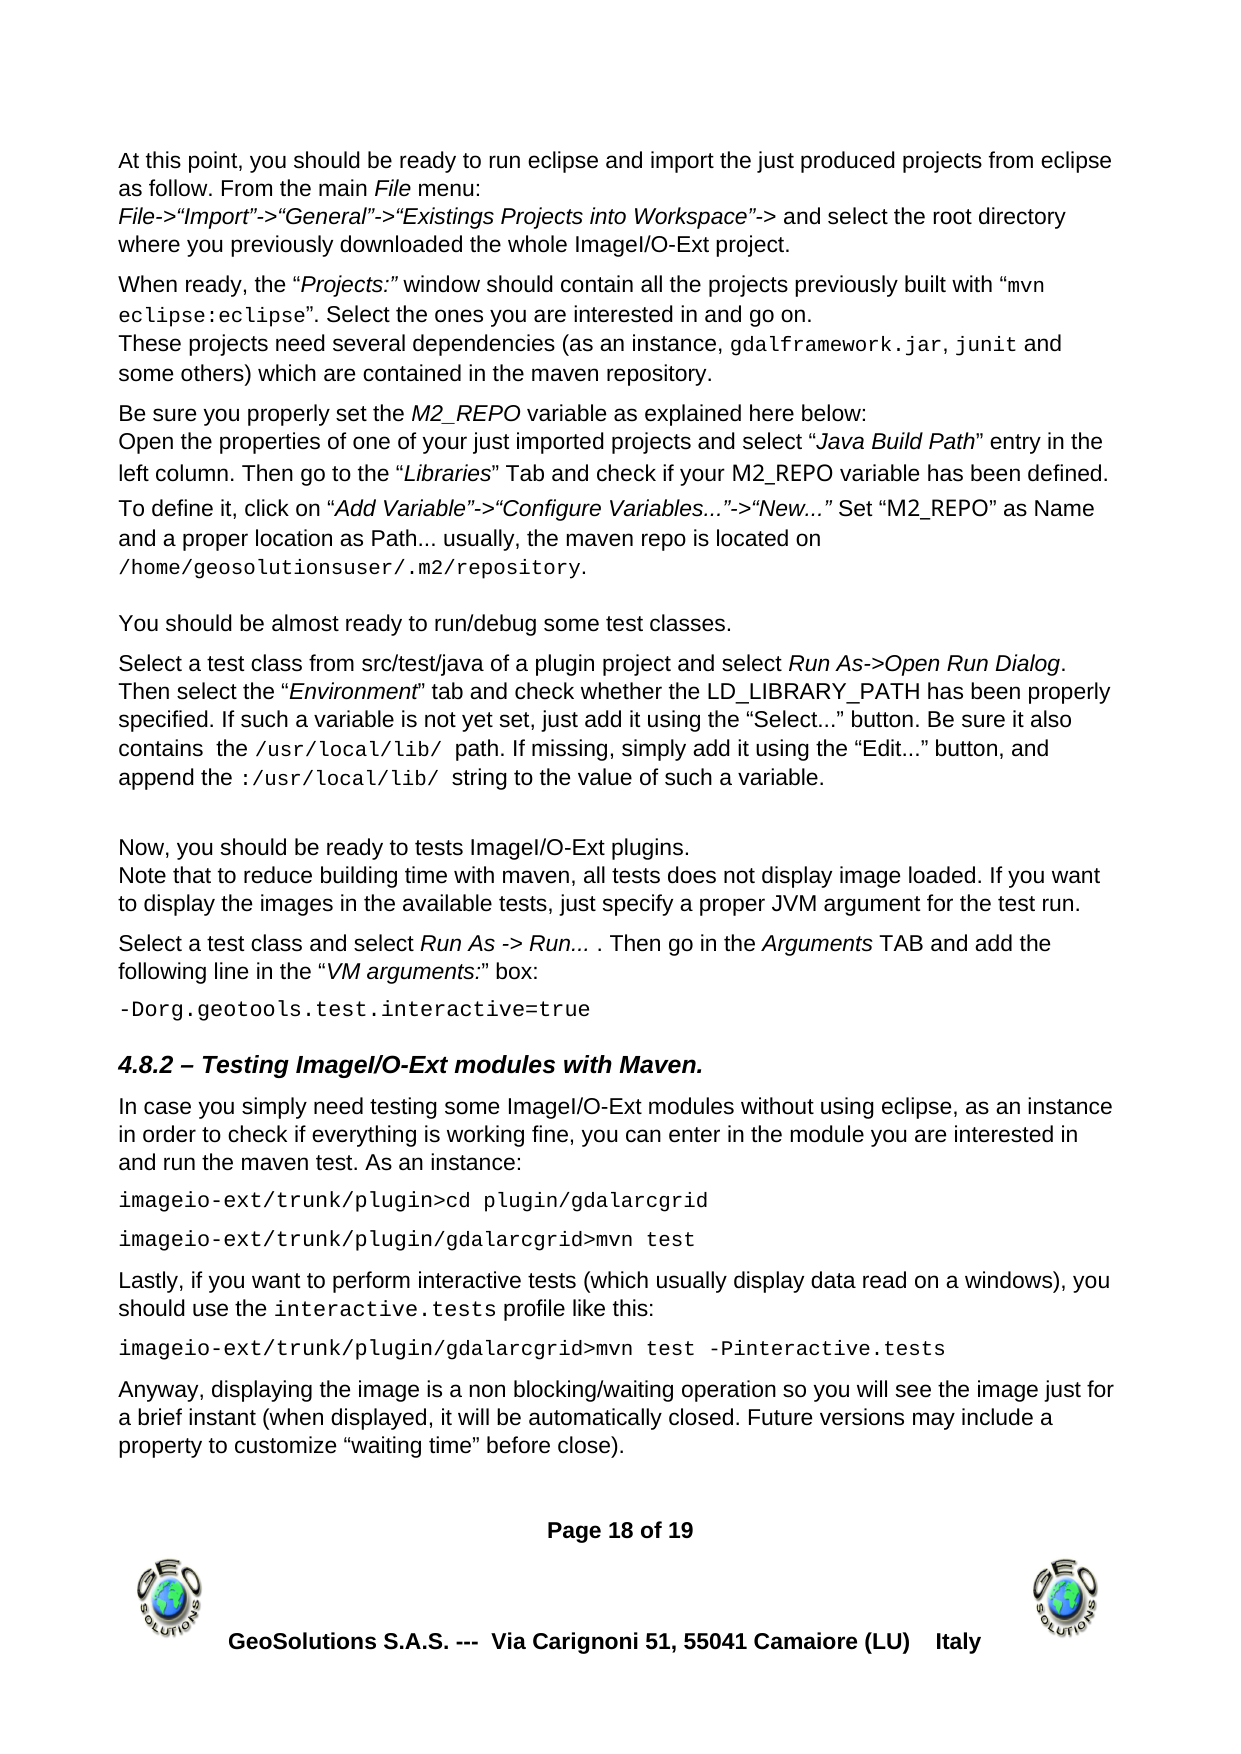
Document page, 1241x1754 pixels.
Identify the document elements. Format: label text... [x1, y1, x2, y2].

text Lastly, if you want to perform interactive tests (which usually display data read on a windows), you should use the interactive.tests profile like this: [118, 1267, 1122, 1323]
text At this point, you should be ready to run eclipse and import the just produced projects from eclipse as follow. From the main File menu: File->“Import”->“General”->“Existings Projects into Workspace”-> and select the root directory where you previously downloaded the whole ImageI/O-Ext project. [118, 148, 1122, 258]
text Anyway, displaying the image is a non blocking/waiting operation so you will see the image just for a brief instant (when displayed, it will be automatically closed. Future versions may include a property to customize “waiting time” before close). [118, 1376, 1122, 1458]
text Select a test class and select Run As -> Run... . Then go in the Arguments TAB and add the following line in the “VM arguments:” box: [118, 930, 1122, 984]
text imageio-ext/trunk/plugin/gdalarcgrid>mvn test -Pinteractive.tests [118, 1337, 1122, 1362]
text -Dorg.geotools.test.interactive=true [118, 998, 1122, 1023]
text imageio-ext/trunk/plugin>cd plugin/gdalarcgrid [118, 1189, 1122, 1214]
picture [134, 1552, 205, 1641]
text imageio-ext/trunk/plugin/gdalarcgrid>mvn test [118, 1228, 1122, 1253]
text Be sure you properly set the M2_REPO variable as explained here below: Open the properties of one of your just imported projects and select “Java Build Path” entry in the left column. Then go to the “Libraries” Tab and check if your M2_REPO variable has been defined. To define it, click on “Add Variable”->“Configure Variables...”->“New...” Set “M2_REPO” as Name and a proper location as Path... usually, the maven repo is located on /home/geosolutionsuser/.m2/repository. You should be almost ready to run/debug some test classes. [118, 400, 1122, 637]
text When ready, the “Projects:” window should contain all the projects previously built with “mvn eclipse:eclipse”. Select the ones you are interested in and go on. These projects need several dependencies (as an instance, gdalframework.jar, junit and some others) which are contained in the maven repository. [118, 272, 1122, 386]
text Now, you should be ready to tests ImageI/O-Ext plugins. Note that to reduce building time with maven, all tests does not display image loaded. If you want to display the images in the available tests, just specify a proper JVM argument for the test run. [118, 806, 1122, 916]
text Select a test class from src/test/java of a plugin project and select Run As->Open Run Dialog. Then select the “Environment” tab and check whether the LD_LIBRARY_PATH has been properly specified. If such a variable is not yet set, just add it using the “Select...” button. Be sure it also contains the /usr/local/lib/ path. If missing, simply add it using the “Edit...” button, and append the :/usr/local/lib/ string to the value of such a variable. [118, 651, 1122, 792]
picture [1030, 1552, 1101, 1641]
subtitle 4.8.2 – Testing ImageI/O-Ext modules with Maven. [118, 1051, 1122, 1078]
text In case you simply need testing some ImageI/O-Ext modules without using eclipse, as an instance in order to check if everything is working fine, you can enter in the module you are interested in and run the maven test. As an instance: [118, 1093, 1122, 1175]
